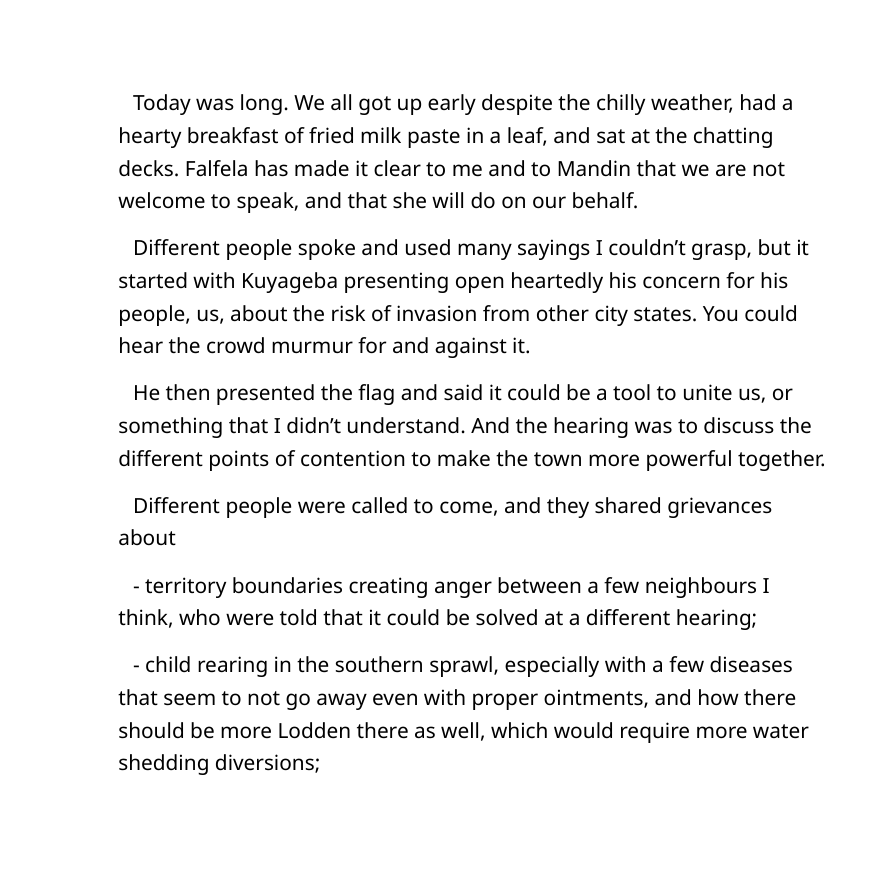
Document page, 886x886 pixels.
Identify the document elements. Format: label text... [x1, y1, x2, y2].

text Different people were called to come, and they shared grievances about [118, 491, 827, 552]
text He then presented the flag and said it could be a tool to unite us, or something that I didn’t understand. And the hearing was to discuss the different points of contention to make the town more powerful together. [118, 378, 827, 472]
text Today was long. We all got up early despite the chilly weather, had a hearty breakfast of fried milk paste in a leaf, and sat at the chatting decks. Falfela has made it clear to me and to Mandin that we are not welcome to speak, and that she will do on our behalf. [118, 88, 827, 215]
text - territory boundaries creating anger between a few neighbours I think, who were told that it could be solved at a different hearing; [118, 571, 827, 632]
text Different people spoke and used many sayings I couldn’t grasp, but it started with Kuyageba presenting open heartedly his concern for his people, us, about the risk of invasion from other city states. You could hear the crowd murmur for and against it. [118, 233, 827, 360]
text - child rearing in the southern sprawl, especially with a few diseases that seem to not go away even with proper ointments, and how there should be more Lodden there as well, which would require more water shedding diversions; [118, 651, 827, 777]
